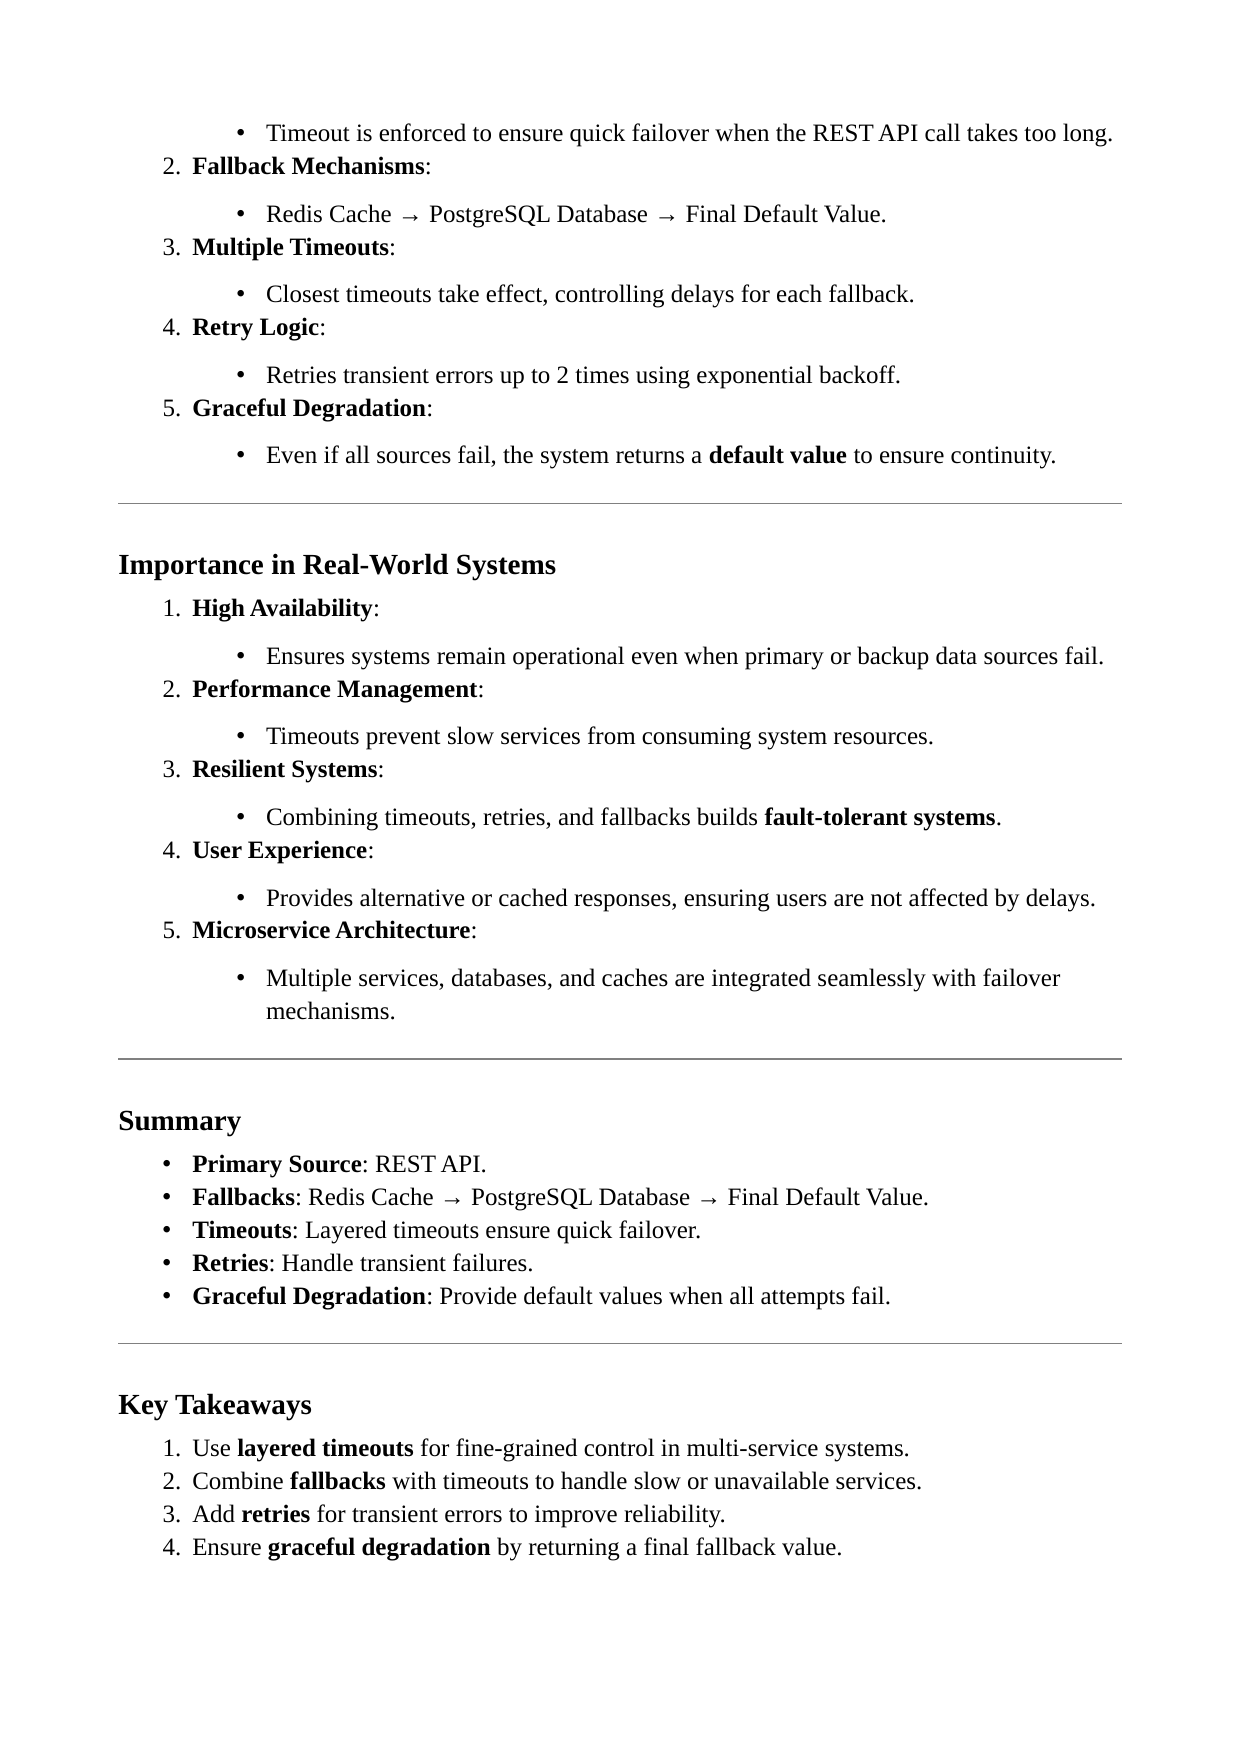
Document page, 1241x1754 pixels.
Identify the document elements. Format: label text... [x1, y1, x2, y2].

list Combining timeouts, retries, and fallbacks builds fault-tolerant systems. [236, 802, 1122, 831]
list Microservice Architecture: [162, 916, 1122, 944]
list Fallback Mechanisms: [162, 151, 1122, 180]
list Resilient Systems: [162, 754, 1122, 783]
list Multiple Timeouts: [162, 232, 1122, 261]
list Combine fallbacks with timeouts to handle slow or unavailable services. [162, 1466, 1122, 1495]
list High Availability: [162, 593, 1122, 622]
list Performance Management: [162, 674, 1122, 702]
list Retries transient errors up to 2 times using exponential backoff. [236, 360, 1122, 389]
list Ensures systems remain operational even when primary or backup data sources fail. [236, 641, 1122, 669]
list Redis Cache → PostgreSQL Database → Final Default Value. [236, 199, 1122, 227]
list Retry Logic: [162, 312, 1122, 341]
list Timeouts: Layered timeouts ensure quick failover. [162, 1215, 1122, 1243]
list Provides alternative or cached responses, ensuring users are not affected by delays. [236, 883, 1122, 911]
list Graceful Degradation: Provide default values when all attempts fail. [162, 1281, 1122, 1309]
subtitle Key Takeaways [118, 1387, 1122, 1421]
list Use layered timeouts for fine-grained control in multi-service systems. [162, 1433, 1122, 1462]
list User Experience: [162, 835, 1122, 864]
list Ensure graceful degradation by returning a final fallback value. [162, 1532, 1122, 1561]
subtitle Summary [118, 1103, 1122, 1136]
list Primary Source: REST API. [162, 1149, 1122, 1177]
list Add retries for transient errors to improve reliability. [162, 1499, 1122, 1528]
subtitle Importance in Real-World Systems [118, 547, 1122, 581]
list Closest timeouts take effect, controlling delays for each fallback. [236, 279, 1122, 308]
list Even if all sources fail, the system returns a default value to ensure continuity. [236, 441, 1122, 469]
list Retries: Handle transient failures. [162, 1248, 1122, 1277]
list Timeout is enforced to ensure quick failover when the REST API call takes too long. [236, 118, 1122, 147]
list Graceful Degradation: [162, 393, 1122, 422]
list Fallbacks: Redis Cache → PostgreSQL Database → Final Default Value. [162, 1182, 1122, 1211]
list Timeouts prevent slow services from consuming system resources. [236, 721, 1122, 750]
list Multiple services, databases, and caches are integrated seamlessly with failover mechanisms. [236, 963, 1122, 1025]
